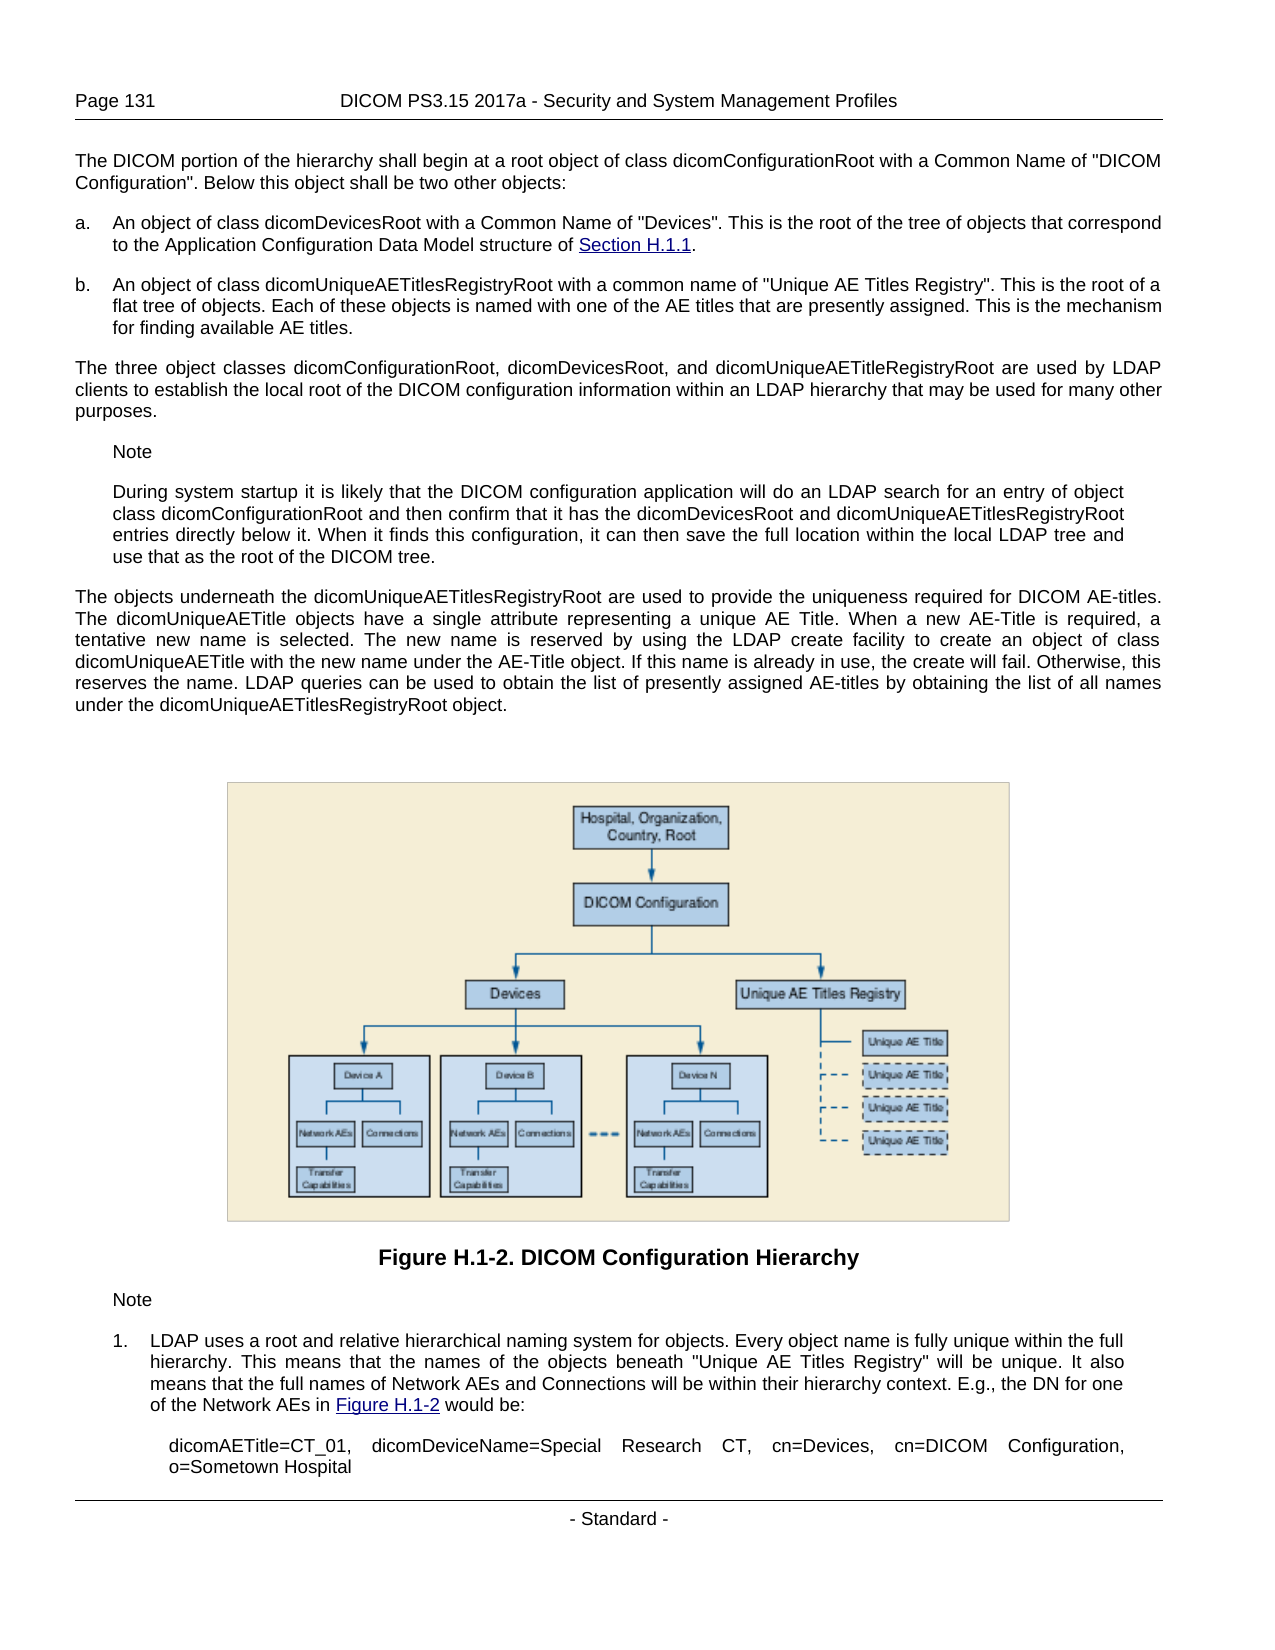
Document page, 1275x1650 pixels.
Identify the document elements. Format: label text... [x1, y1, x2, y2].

list LDAP uses a root and relative hierarchical naming system for objects. Every object name is fully unique within the full hierarchy. This means that the names of the objects beneath "Unique AE Titles Registry" will be unique. It also means that the full names of Network AEs and Connections will be within their hierarchy context. E.g., the DN for one of the Network AEs in Figure H.1-2 would be: [112, 1329, 1125, 1416]
text Note [112, 441, 1125, 462]
text The objects underneath the dicomUniqueAETitlesRegistryRoot are used to provide the uniqueness required for DICOM AE-titles. The dicomUniqueAETitle objects have a single attribute representing a unique AE Title. When a new AE-Title is required, a tentative new name is selected. The new name is reserved by using the LDAP create facility to create an object of class dicomUniqueAETitle with the new name under the AE-Title object. If this name is already in use, the create will fail. Otherwise, this reserves the name. LDAP queries can be used to obtain the list of presently assigned AE-titles by obtaining the list of all names under the dicomUniqueAETitlesRegistryRoot object. [75, 586, 1162, 715]
text Figure H.1-2. DICOM Configuration Hierarchy [75, 1245, 1162, 1271]
picture [226, 781, 1011, 1223]
text dicomAETitle=CT_01, dicomDeviceName=Special Research CT, cn=Devices, cn=DICOM Configuration, o=Sometown Hospital [169, 1434, 1125, 1478]
list An object of class dicomDevicesRoot with a Common Name of "Devices". This is the root of the tree of objects that correspond to the Application Configuration Data Model structure of Section H.1.1. [75, 212, 1162, 255]
text The DICOM portion of the hierarchy shall begin at a root object of class dicomConfigurationRoot with a Common Name of "DICOM Configuration". Below this object shall be two other objects: [75, 150, 1162, 193]
text During system startup it is likely that the DICOM configuration application will do an LDAP search for an entry of object class dicomConfigurationRoot and then confirm that it has the dicomDevicesRoot and dicomUniqueAETitlesRegistryRoot entries directly below it. When it finds this configuration, it can then save the full location within the local LDAP tree and use that as the root of the DICOM tree. [112, 481, 1125, 567]
text Note [112, 1289, 1125, 1311]
list An object of class dicomUniqueAETitlesRegistryRoot with a common name of "Unique AE Titles Registry". This is the root of a flat tree of objects. Each of these objects is named with one of the AE titles that are presently assigned. This is the mechanism for finding available AE titles. [75, 274, 1162, 338]
text The three object classes dicomConfigurationRoot, dicomDevicesRoot, and dicomUniqueAETitleRegistryRoot are used by LDAP clients to establish the local root of the DICOM configuration information within an LDAP hierarchy that may be used for many other purposes. [75, 357, 1162, 422]
